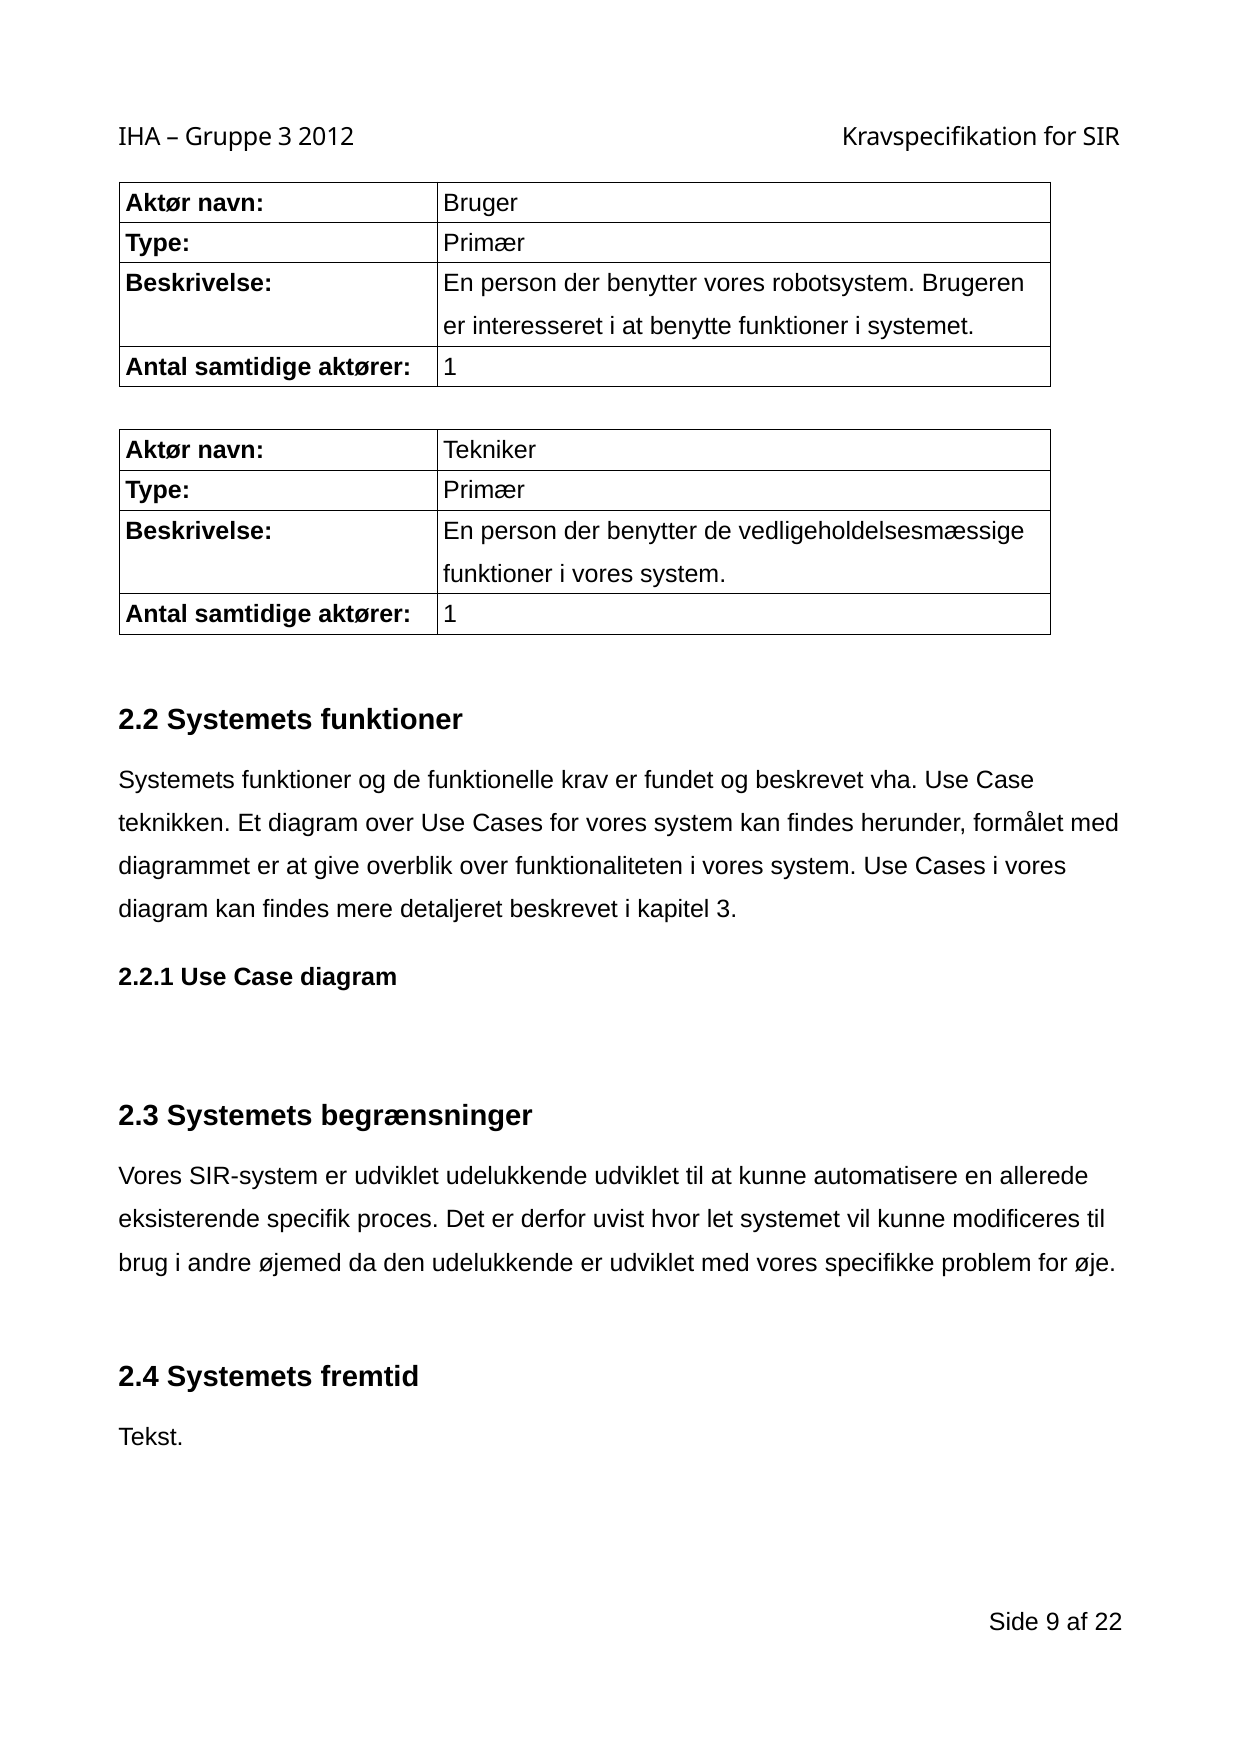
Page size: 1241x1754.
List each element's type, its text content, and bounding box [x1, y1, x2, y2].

table_cell Antal samtidige aktører: [120, 594, 437, 634]
table_header Tekniker [438, 430, 1050, 469]
table_cell En person der benytter vores robotsystem. Brugeren er interesseret i at benytte funktioner i systemet. [438, 263, 1050, 346]
table_cell Primær [438, 223, 1050, 262]
text Vores SIR-system er udviklet udelukkende udviklet til at kunne automatisere en allerede eksisterende specifik proces. Det er derfor uvist hvor let systemet vil kunne modificeres til brug i andre øjemed da den udelukkende er udviklet med vores specifikke problem for øje. [118, 1161, 1122, 1276]
table_cell Beskrivelse: [120, 511, 437, 593]
table_cell 1 [438, 347, 1050, 386]
table_header Aktør navn: [120, 430, 437, 469]
text Systemets funktioner og de funktionelle krav er fundet og beskrevet vha. Use Case teknikken. Et diagram over Use Cases for vores system kan findes herunder, formålet med diagrammet er at give overblik over funktionaliteten i vores system. Use Cases i vores diagram kan findes mere detaljeret beskrevet i kapitel 3. [118, 765, 1122, 923]
table_cell Antal samtidige aktører: [120, 347, 437, 386]
text Tekst. [118, 1422, 1122, 1450]
subtitle 2.3 Systemets begrænsninger [118, 1098, 1122, 1132]
subtitle 2.2 Systemets funktioner [118, 702, 1122, 735]
table_header Bruger [438, 183, 1050, 222]
table_header Aktør navn: [120, 183, 437, 222]
subtitle 2.4 Systemets fremtid [118, 1359, 1122, 1392]
table_cell Type: [120, 471, 437, 510]
table_cell Beskrivelse: [120, 263, 437, 346]
table_cell Type: [120, 223, 437, 262]
table_cell En person der benytter de vedligeholdelsesmæssige funktioner i vores system. [438, 511, 1050, 593]
table_cell Primær [438, 471, 1050, 510]
subtitle 2.2.1 Use Case diagram [118, 962, 1122, 991]
table_cell 1 [438, 594, 1050, 634]
